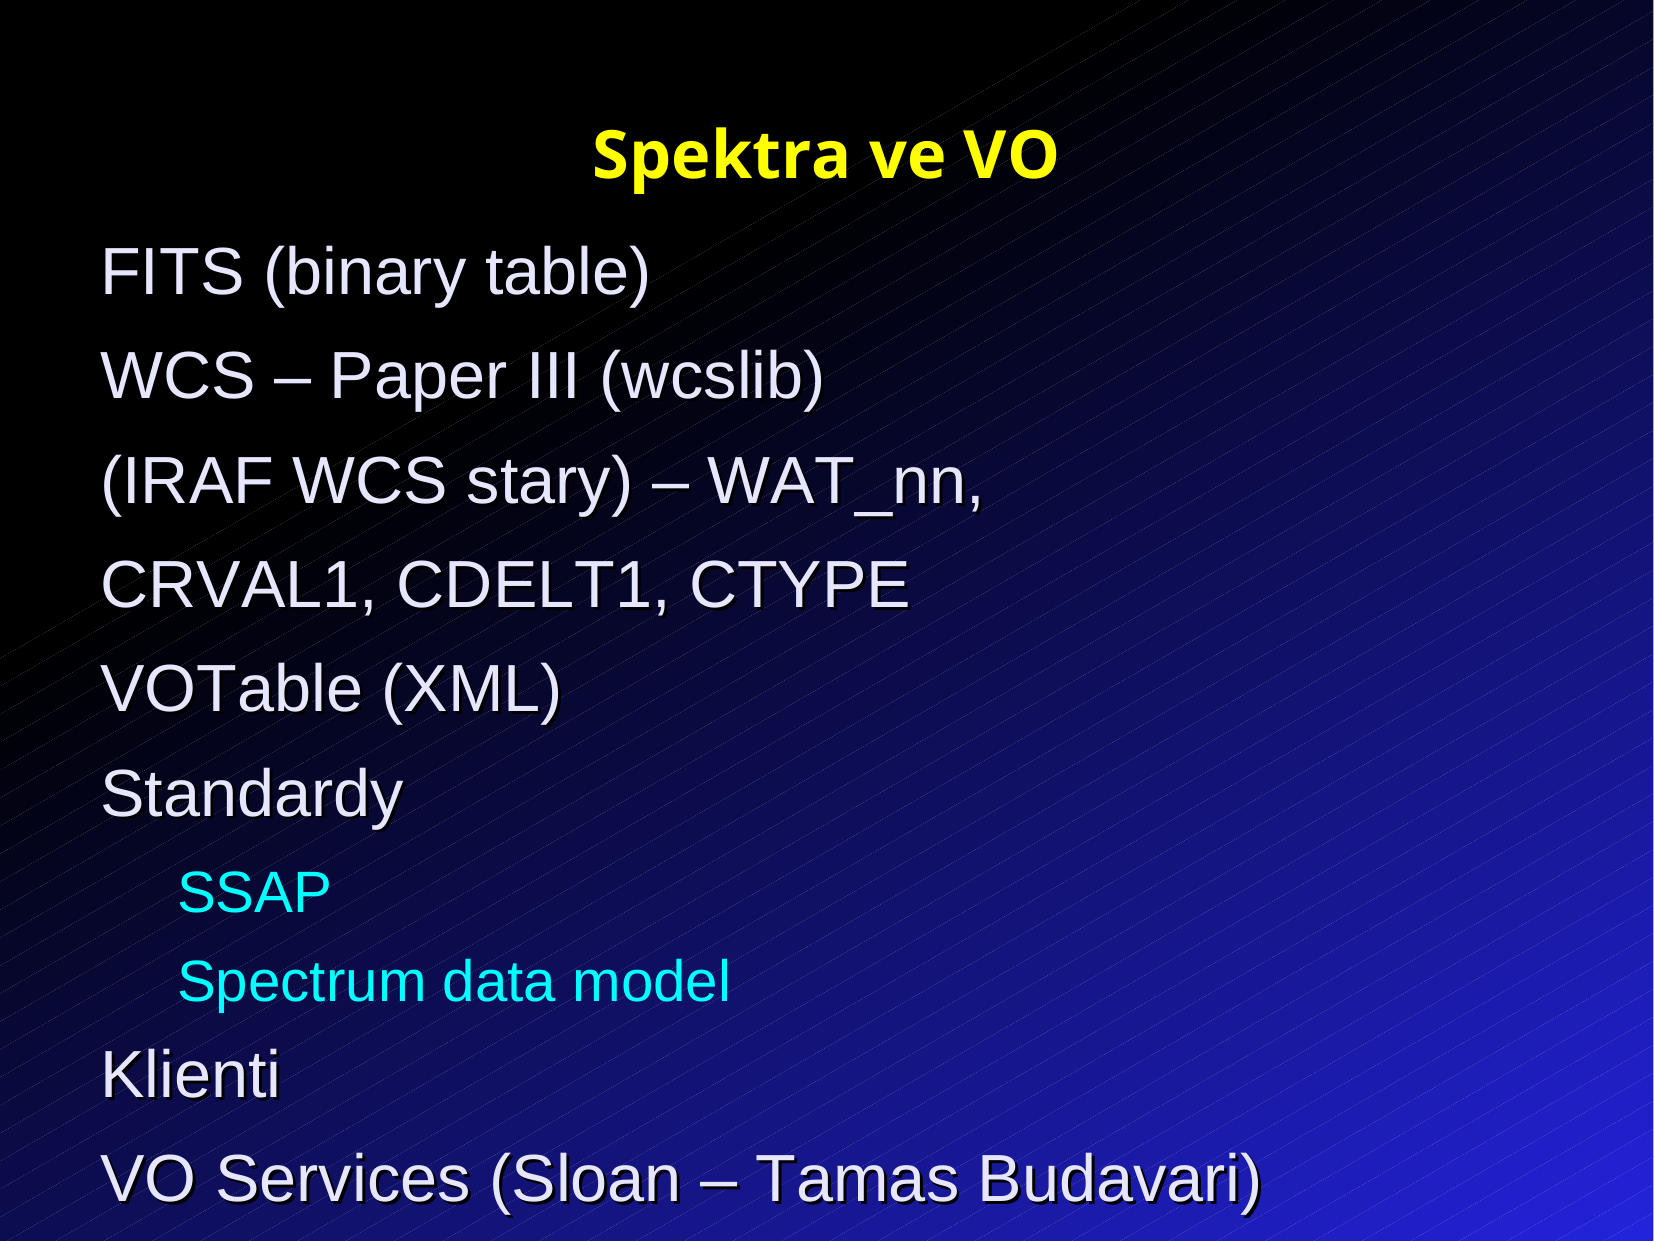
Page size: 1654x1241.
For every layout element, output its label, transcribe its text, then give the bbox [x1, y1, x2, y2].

list FITS (binary table) WCS – Paper III (wcslib) (IRAF WCS stary) – WAT_nn, CRVAL1, CDELT1, CTYPE VOTable (XML) Standardy SSAP Spectrum data model Klienti VO Services (Sloan – Tamas Budavari) [82, 234, 1571, 1217]
title Spektra ve VO [82, 49, 1571, 234]
